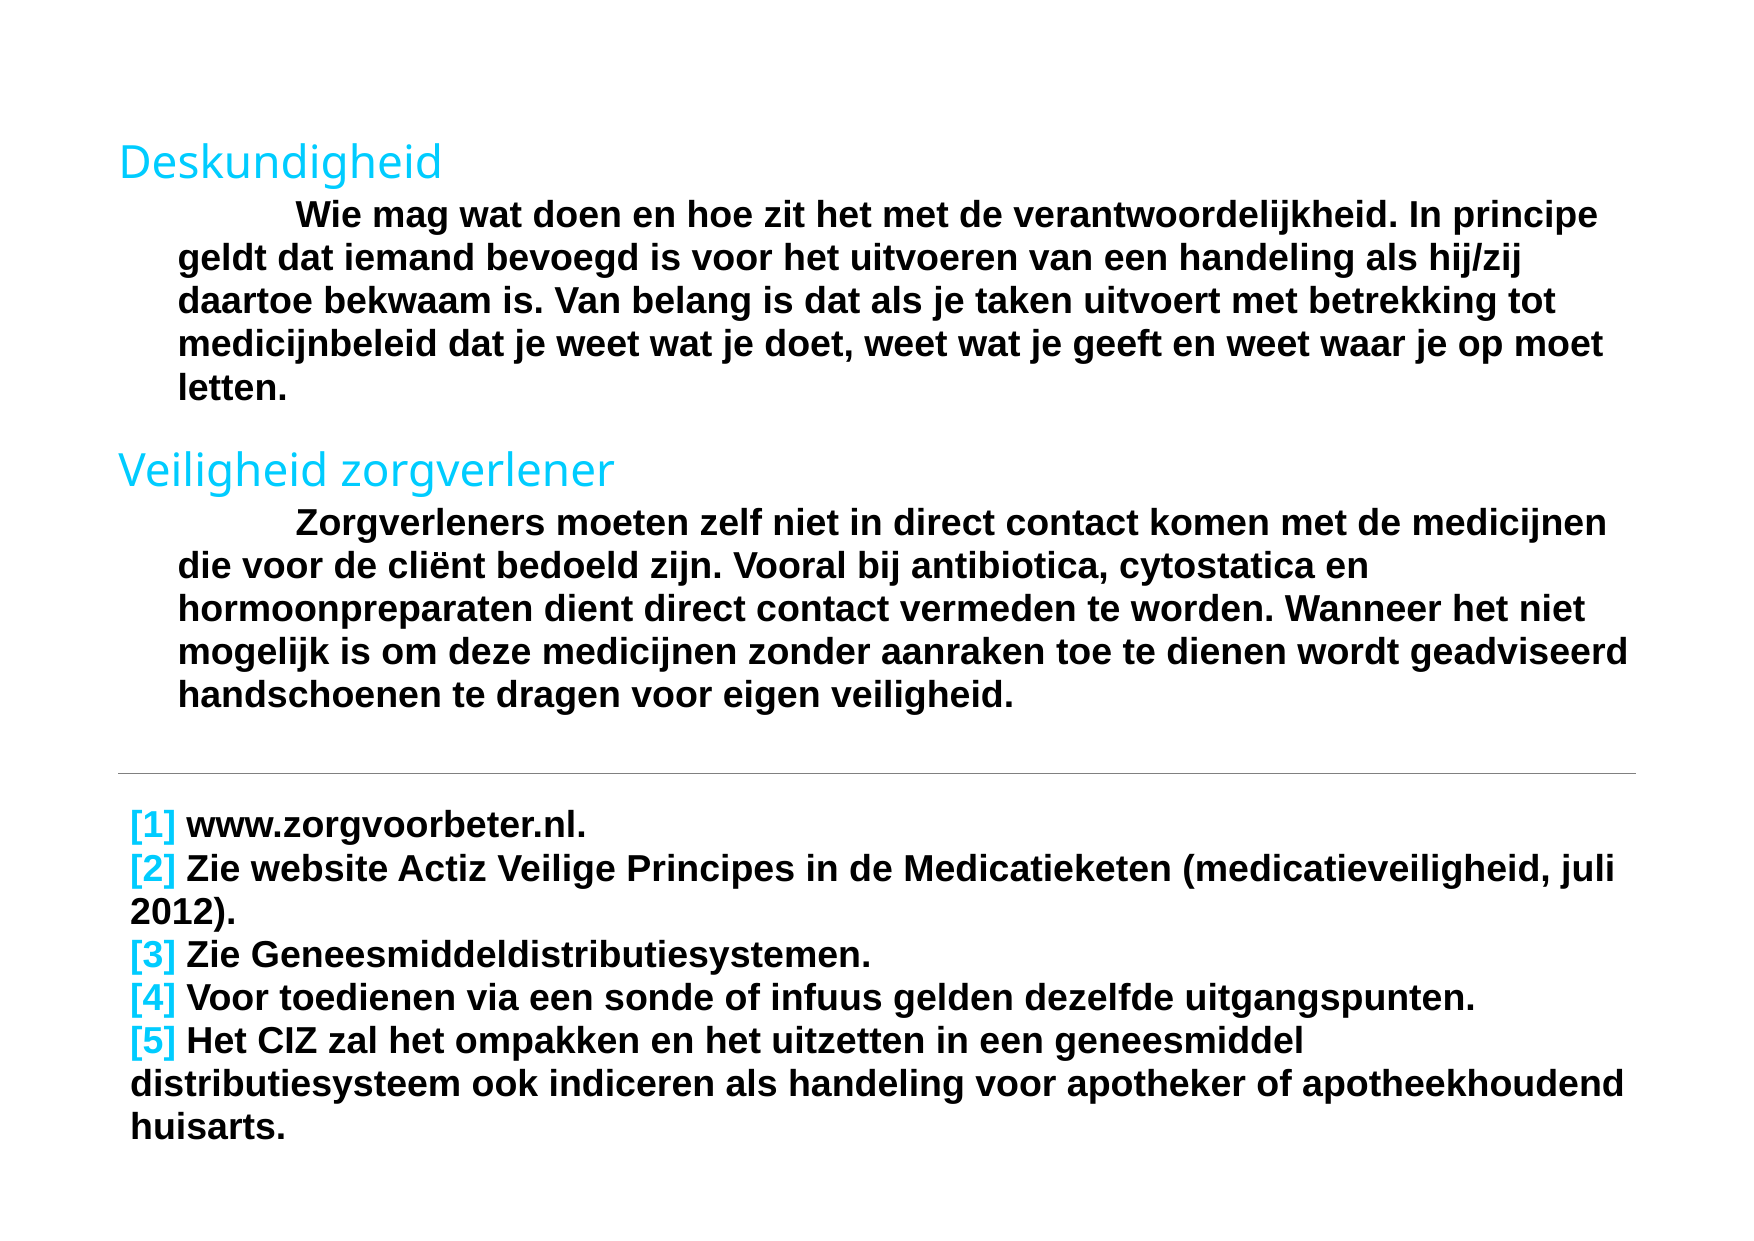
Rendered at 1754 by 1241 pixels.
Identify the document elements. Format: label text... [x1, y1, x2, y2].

subtitle [4] Voor toedienen via een sonde of infuus gelden dezelfde uitgangspunten. [130, 975, 1636, 1018]
subtitle Wie mag wat doen en hoe zit het met de verantwoordelijkheid. In principe geldt dat iemand bevoegd is voor het uitvoeren van een handeling als hij/zij daartoe bekwaam is. Van belang is dat als je taken uitvoert met betrekking tot medicijnbeleid dat je weet wat je doet, weet wat je geeft en weet waar je op moet letten. [177, 192, 1636, 408]
subtitle Deskundigheid [118, 130, 1636, 192]
subtitle Veiligheid zorgverlener [118, 437, 1636, 500]
subtitle [5] Het CIZ zal het ompakken en het uitzetten in een geneesmiddel distributiesysteem ook indiceren als handeling voor apotheker of apotheekhoudend huisarts. [130, 1018, 1636, 1148]
subtitle Zorgverleners moeten zelf niet in direct contact komen met de medicijnen die voor de cliënt bedoeld zijn. Vooral bij antibiotica, cytostatica en hormoonpreparaten dient direct contact vermeden te worden. Wanneer het niet mogelijk is om deze medicijnen zonder aanraken toe te dienen wordt geadviseerd handschoenen te dragen voor eigen veiligheid. [177, 500, 1636, 715]
subtitle [1] www.zorgvoorbeter.nl. [130, 803, 1636, 846]
subtitle [3] Zie Geneesmiddeldistributiesystemen. [130, 932, 1636, 975]
subtitle [2] Zie website Actiz Veilige Principes in de Medicatieketen (medicatieveiligheid, juli 2012). [130, 846, 1636, 932]
